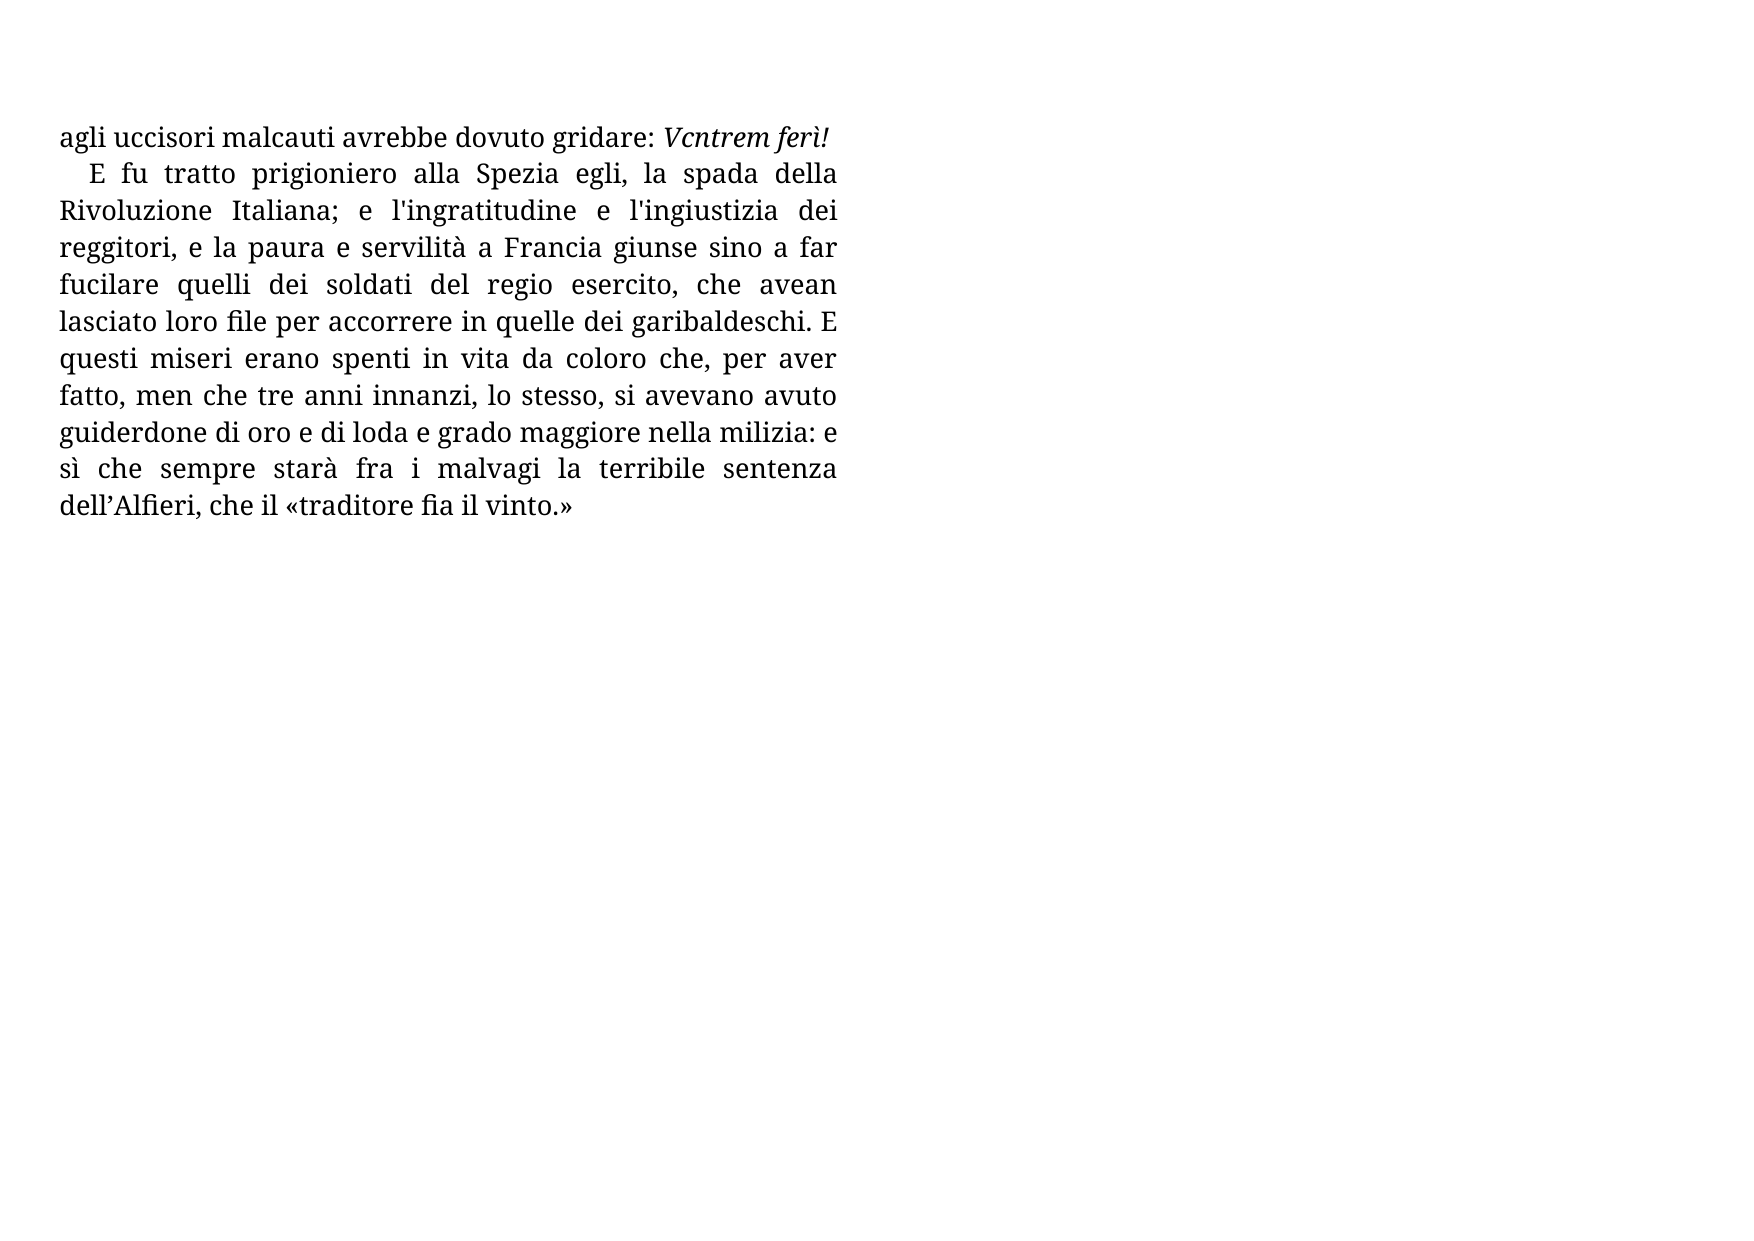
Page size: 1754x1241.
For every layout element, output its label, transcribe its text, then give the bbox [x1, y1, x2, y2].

text agli uccisori malcauti avrebbe dovuto gridare: Vcntrem ferì! [59, 118, 838, 155]
text E fu tratto prigioniero alla Spezia egli, la spada della Rivoluzione Italiana; e l'ingratitudine e l'ingiustizia dei reggitori, e la paura e servilità a Francia giunse sino a far fucilare quelli dei soldati del regio esercito, che avean lasciato loro file per accorrere in quelle dei garibaldeschi. E questi miseri erano spenti in vita da coloro che, per aver fatto, men che tre anni innanzi, lo stesso, si avevano avuto guiderdone di oro e di loda e grado maggiore nella milizia: e sì che sempre starà fra i malvagi la terribile sentenza dell’Alfieri, che il «traditore fia il vinto.» [59, 155, 838, 524]
